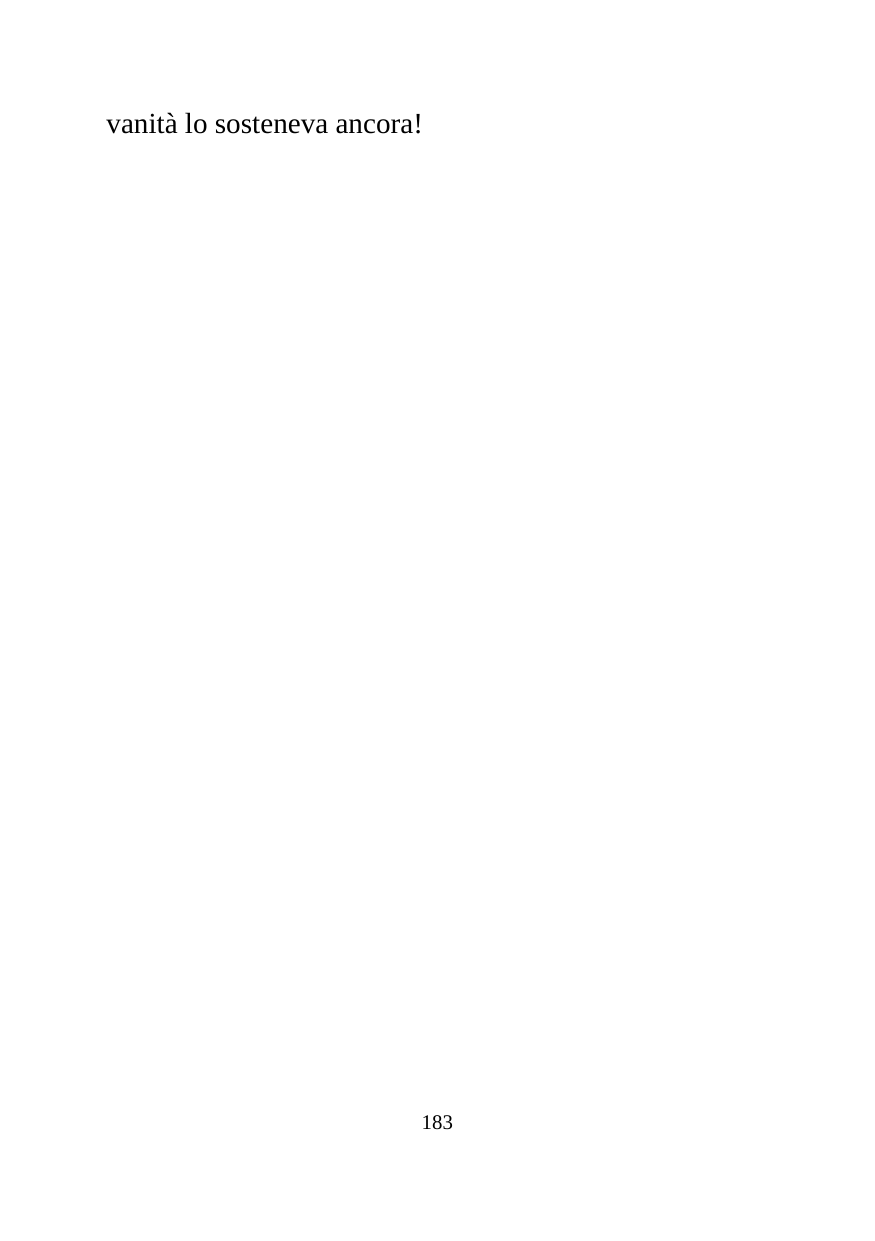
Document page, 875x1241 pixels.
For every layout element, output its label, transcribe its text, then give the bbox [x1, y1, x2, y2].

text vanità lo sosteneva ancora! [106, 106, 768, 140]
